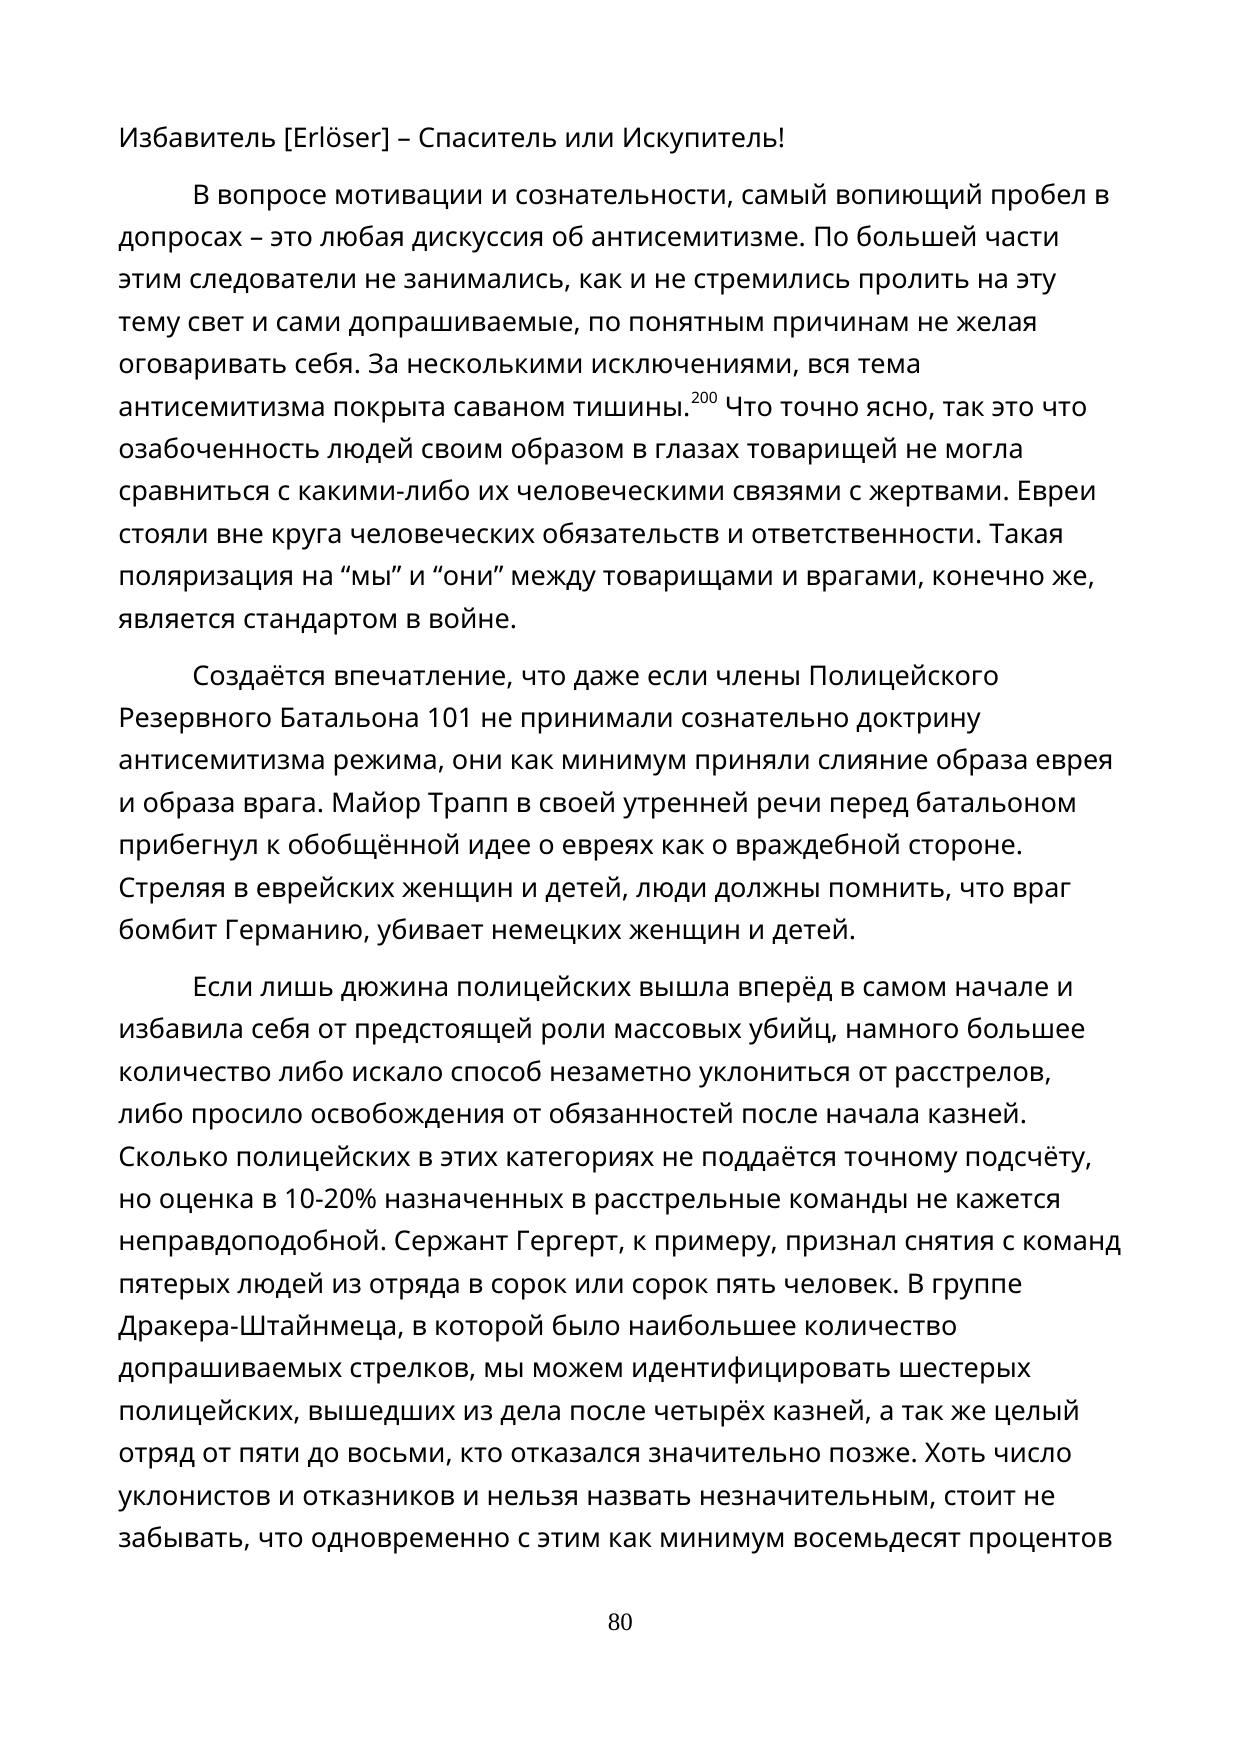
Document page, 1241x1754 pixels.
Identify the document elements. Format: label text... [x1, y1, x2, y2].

text В вопросе мотивации и сознательности, самый вопиющий пробел в допросах – это любая дискуссия об антисемитизме. По большей части этим следователи не занимались, как и не стремились пролить на эту тему свет и сами допрашиваемые, по понятным причинам не желая оговаривать себя. За несколькими исключениями, вся тема антисемитизма покрыта саваном тишины. Что точно ясно, так это что озабоченность людей своим образом в глазах товарищей не могла сравниться с какими-либо их человеческими связями с жертвами. Евреи стояли вне круга человеческих обязательств и ответственности. Такая поляризация на “мы” и “они” между товарищами и врагами, конечно же, является стандартом в войне. [118, 175, 1122, 636]
text Избавитель [Erlöser] – Спаситель или Искупитель! [118, 118, 1122, 155]
text Создаётся впечатление, что даже если члены Полицейского Резервного Батальона 101 не принимали сознательно доктрину антисемитизма режима, они как минимум приняли слияние образа еврея и образа врага. Майор Трапп в своей утренней речи перед батальоном прибегнул к обобщённой идее о евреях как о враждебной стороне. Стреляя в еврейских женщин и детей, люди должны помнить, что враг бомбит Германию, убивает немецких женщин и детей. [118, 656, 1122, 947]
text Если лишь дюжина полицейских вышла вперёд в самом начале и избавила себя от предстоящей роли массовых убийц, намного большее количество либо искало способ незаметно уклониться от расстрелов, либо просило освобождения от обязанностей после начала казней. Сколько полицейских в этих категориях не поддаётся точному подсчёту, но оценка в 10-20% назначенных в расстрельные команды не кажется неправдоподобной. Сержант Гергерт, к примеру, признал снятия с команд пятерых людей из отряда в сорок или сорок пять человек. В группе Дракера-Штайнмеца, в которой было наибольшее количество допрашиваемых стрелков, мы можем идентифицировать шестерых полицейских, вышедших из дела после четырёх казней, а так же целый отряд от пяти до восьми, кто отказался значительно позже. Хоть число уклонистов и отказников и нельзя назвать незначительным, стоит не забывать, что одновременно с этим как минимум восемьдесят процентов [118, 967, 1122, 1555]
